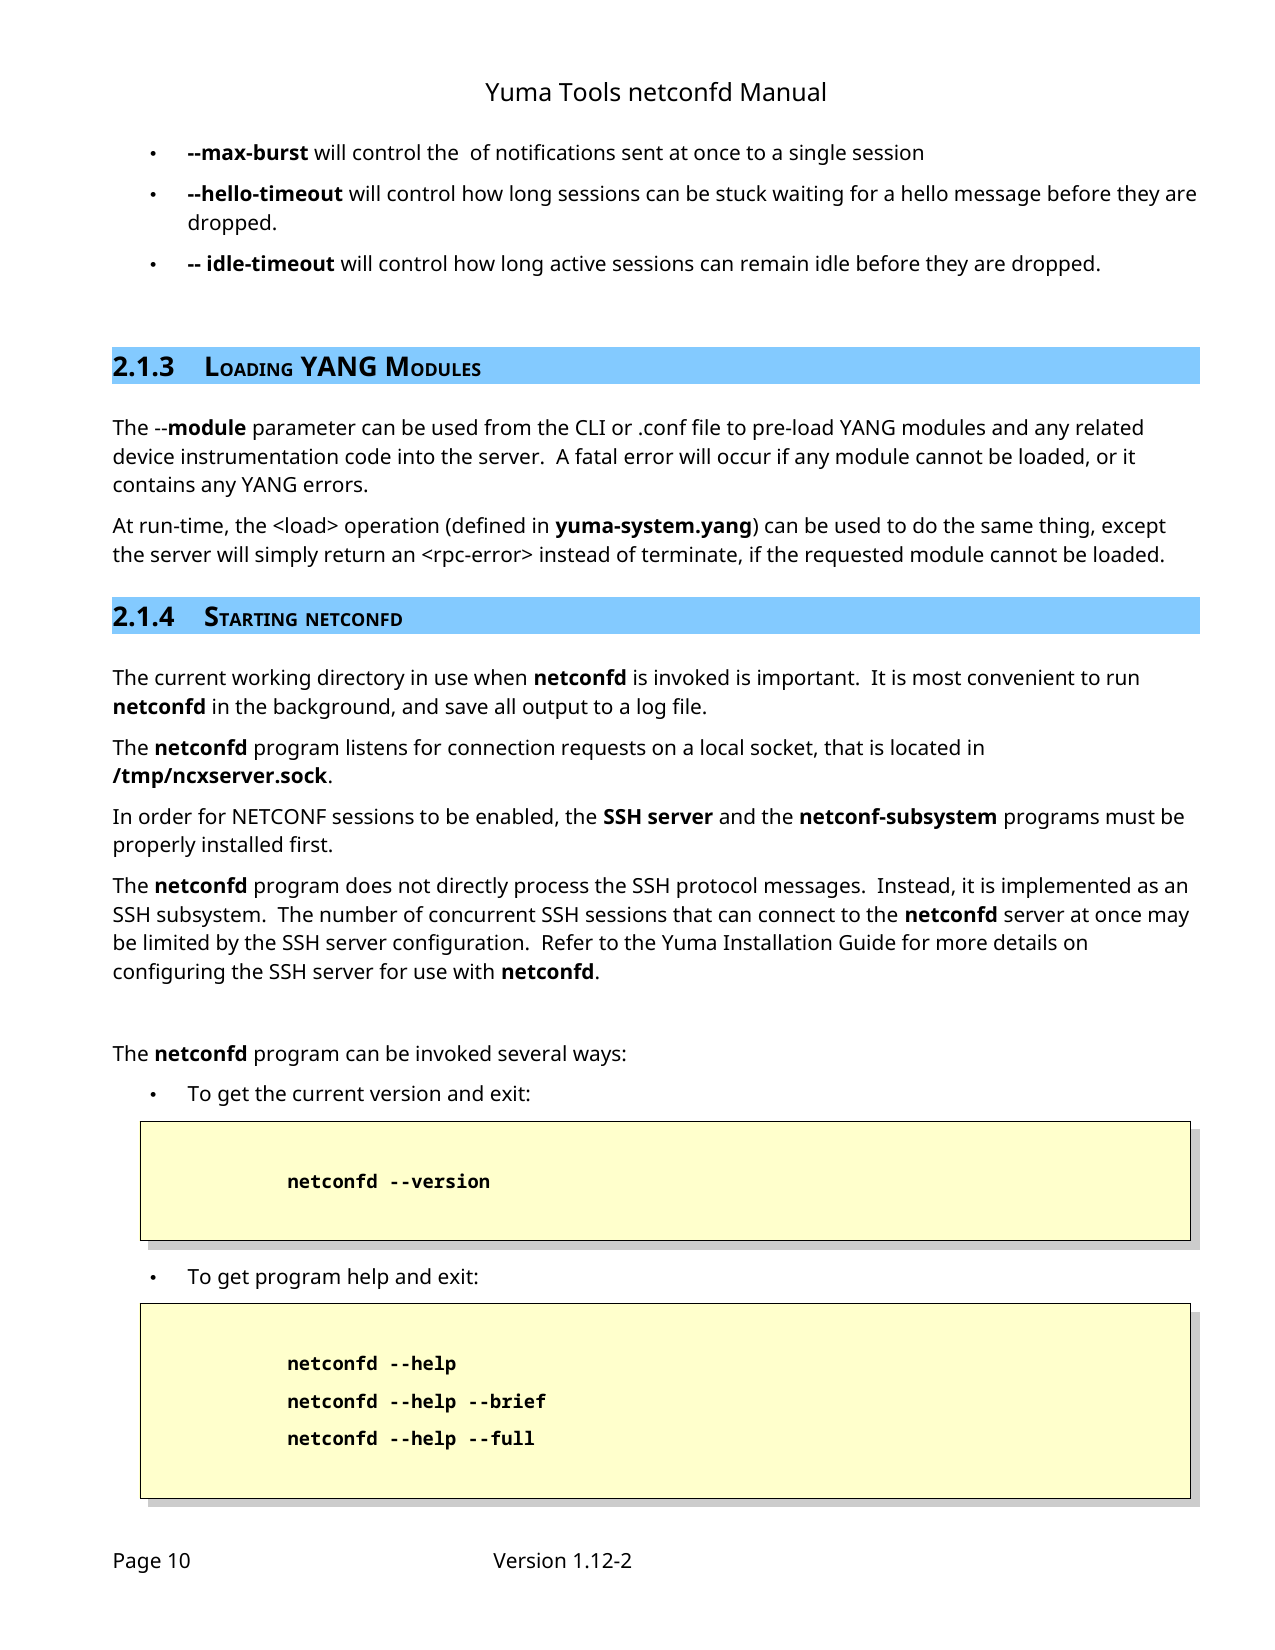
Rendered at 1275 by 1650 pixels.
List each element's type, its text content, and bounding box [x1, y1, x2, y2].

text netconfd --help [141, 1340, 1190, 1376]
text netconfd --help --full [141, 1415, 1190, 1451]
subtitle Starting netconfd [112, 597, 1200, 634]
text The netconfd program listens for connection requests on a local socket, that is located in /tmp/ncxserver.sock. [112, 733, 1200, 789]
text At run-time, the <load> operation (defined in yuma-system.yang) can be used to do the same thing, except the server will simply return an <rpc-error> instead of terminate, if the requested module cannot be loaded. [112, 511, 1200, 568]
list --max-burst will control the of notifications sent at once to a single session [150, 138, 1200, 167]
text netconfd --help --brief [141, 1378, 1190, 1413]
list --hello-timeout will control how long sessions can be stuck waiting for a hello message before they are dropped. [150, 179, 1200, 236]
text The --module parameter can be used from the CLI or .conf file to pre-load YANG modules and any related device instrumentation code into the server. A fatal error will occur if any module cannot be loaded, or it contains any YANG errors. [112, 413, 1200, 499]
text netconfd --version [141, 1158, 1190, 1193]
subtitle Loading YANG Modules [112, 347, 1200, 384]
text The netconfd program can be invoked several ways: [112, 1039, 1200, 1067]
list To get program help and exit: [150, 1262, 1200, 1290]
text The netconfd program does not directly process the SSH protocol messages. Instead, it is implemented as an SSH subsystem. The number of concurrent SSH sessions that can connect to the netconfd server at once may be limited by the SSH server configuration. Refer to the Yuma Installation Guide for more details on configuring the SSH server for use with netconfd. [112, 871, 1200, 985]
text The current working directory in use when netconfd is invoked is important. It is most convenient to run netconfd in the background, and save all output to a log file. [112, 663, 1200, 720]
text In order for NETCONF sessions to be enabled, the SSH server and the netconf-subsystem programs must be properly installed first. [112, 802, 1200, 859]
list To get the current version and exit: [150, 1079, 1200, 1108]
list -- idle-timeout will control how long active sessions can remain idle before they are dropped. [150, 249, 1200, 277]
